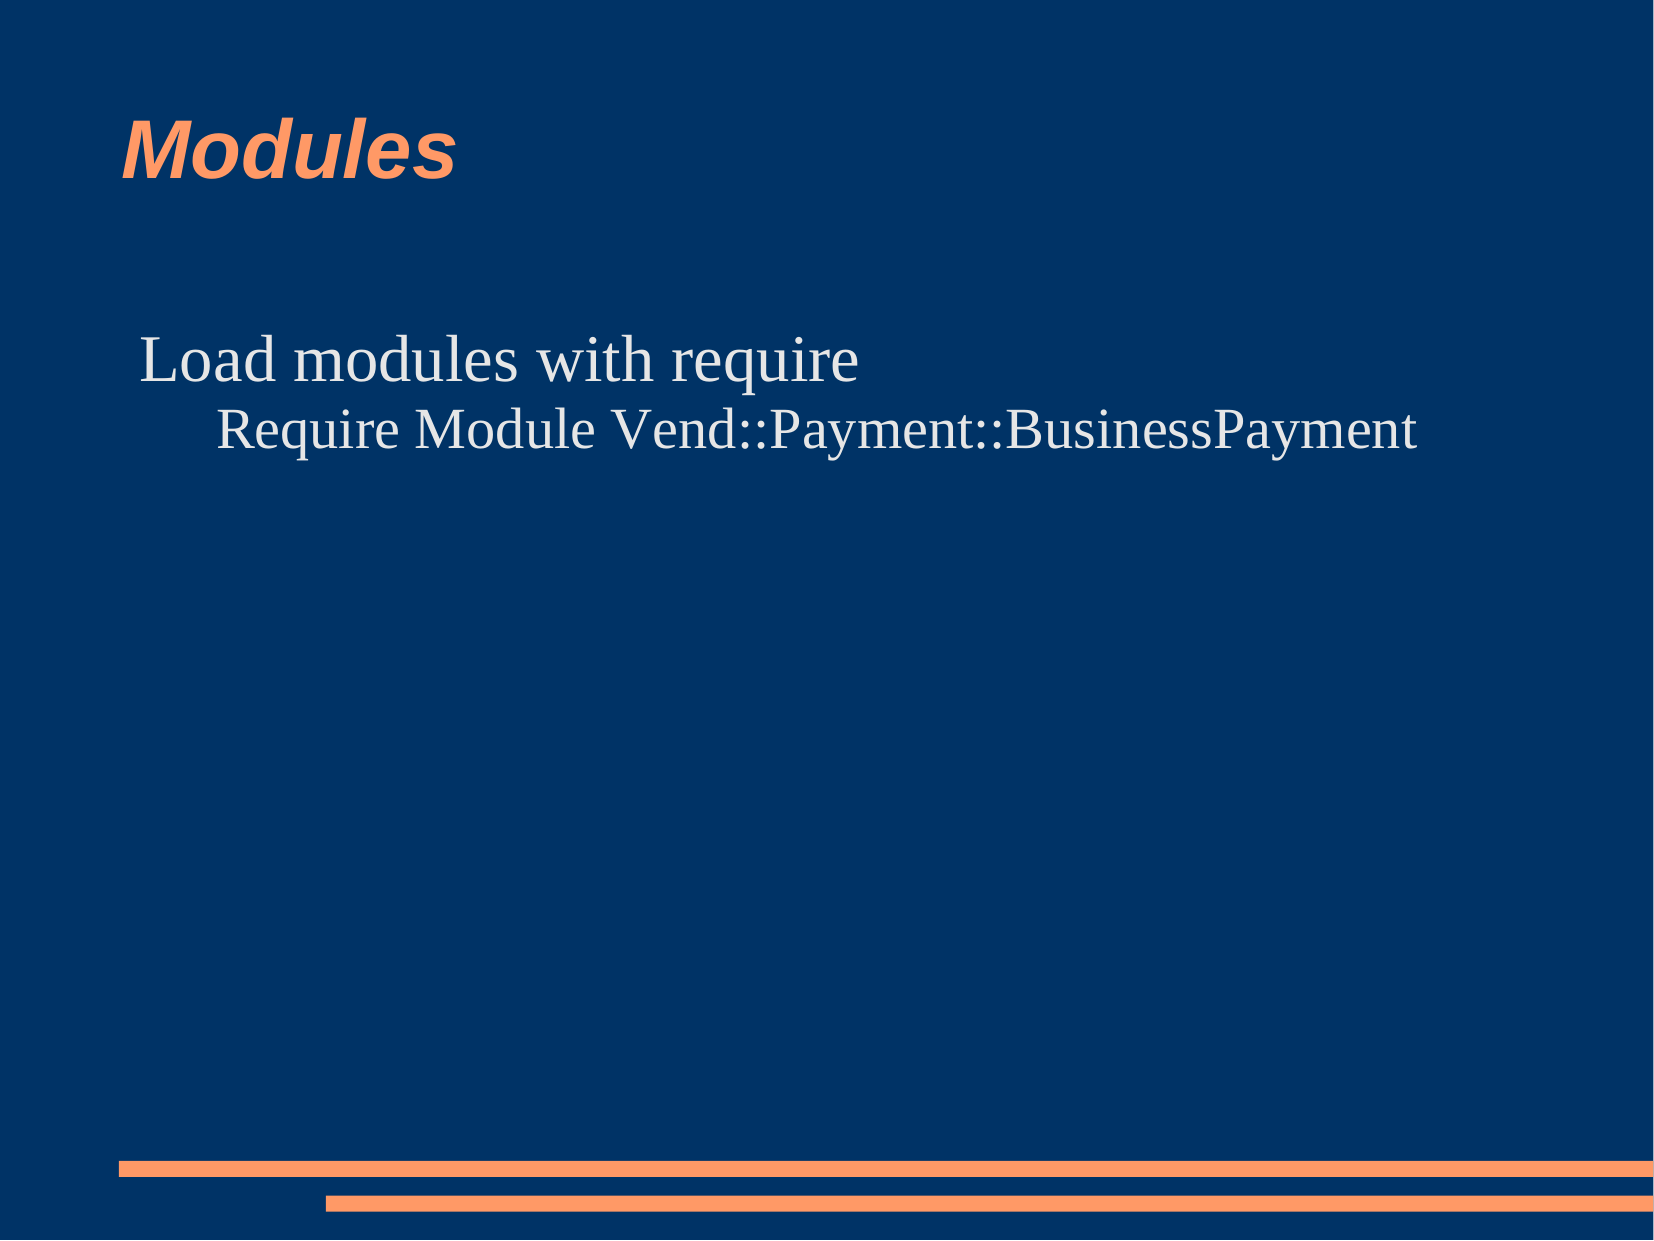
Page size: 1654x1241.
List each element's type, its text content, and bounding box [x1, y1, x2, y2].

list Load modules with require Require Module Vend::Payment::BusinessPayment [121, 322, 1561, 1118]
title Modules [121, 46, 1534, 254]
